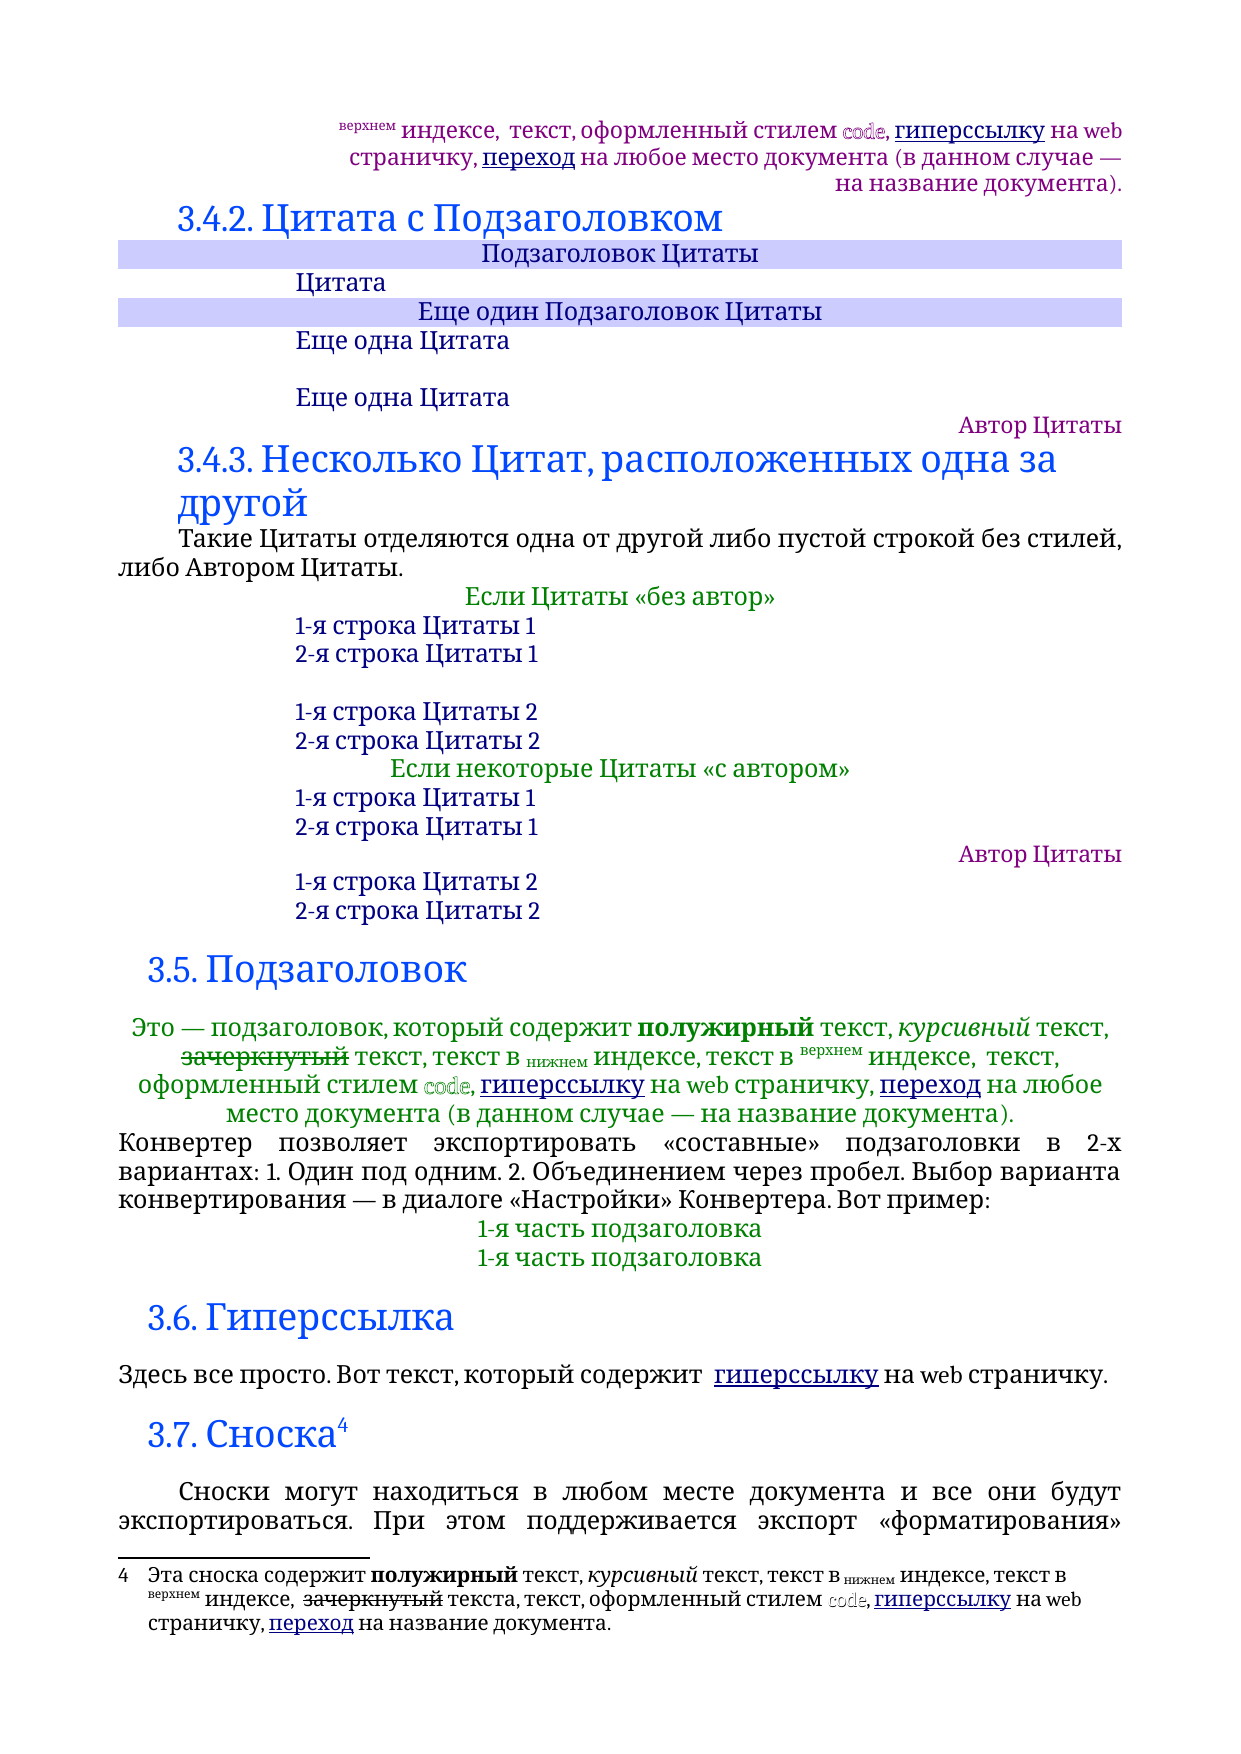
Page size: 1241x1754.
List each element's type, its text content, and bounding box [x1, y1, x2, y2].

text 1-я строка Цитаты 1 [295, 612, 945, 640]
text 2-я строка Цитаты 1 [295, 813, 945, 842]
text Цитата [295, 269, 945, 298]
text 2-я строка Цитаты 2 [295, 727, 945, 755]
text верхнем индексе, текст, оформленный стилем code, гиперссылку на web страничку, переход на любое место документа (в данном случае — на название документа). [325, 118, 1122, 197]
text Конвертер позволяет экспортировать «составные» подзаголовки в 2-х вариантах: 1. Один под одним. 2. Объединением через пробел. Выбор варианта конвертирования — в диалоге «Настройки» Конвертера. Вот пример: [118, 1129, 1122, 1215]
subtitle 1-я часть подзаголовка [118, 1215, 1122, 1244]
text 3.6. Гиперссылка [148, 1296, 1122, 1339]
text 3.4.3. Несколько Цитат, расположенных одна за другой [177, 439, 1122, 525]
text 2-я строка Цитаты 1 [295, 640, 945, 669]
text 1-я строка Цитаты 2 [295, 698, 945, 727]
text Такие Цитаты отделяются одна от другой либо пустой строкой без стилей, либо Автором Цитаты. [118, 525, 1122, 583]
text Автор Цитаты [325, 842, 1122, 868]
subtitle Если некоторые Цитаты «с автором» [118, 755, 1122, 784]
subtitle 1-я часть подзаголовка [118, 1244, 1122, 1273]
text 3.4.2. Цитата с Подзаголовком [177, 197, 1122, 240]
text 1-я строка Цитаты 1 [295, 784, 945, 813]
text Еще одна Цитата [295, 327, 945, 355]
text Сноски могут находиться в любом месте документа и все они будут экспортироваться. При этом поддерживается экспорт «форматирования» [118, 1478, 1122, 1536]
text Еще одна Цитата [295, 384, 945, 413]
subtitle Еще один Подзаголовок Цитаты [118, 298, 1122, 327]
text Здесь все просто. Вот текст, который содержит гиперссылку на web страничку. [118, 1361, 1122, 1390]
text 3.7. Сноска [148, 1413, 1122, 1456]
text Автор Цитаты [325, 413, 1122, 439]
text 2-я строка Цитаты 2 [295, 897, 945, 926]
subtitle Подзаголовок Цитаты [118, 240, 1122, 269]
subtitle Это — подзаголовок, который содержит полужирный текст, курсивный текст, зачеркнутый текст, текст в нижнем индексе, текст в верхнем индексе, текст, оформленный стилем code, гиперссылку на web страничку, переход на любое место документа (в данном случае — на название документа). [118, 1014, 1122, 1129]
text Эта сноска содержит полужирный текст, курсивный текст, текст в нижнем индексе, текст в верхнем индексе, зачеркнутый текста, текст, оформленный стилем code, гиперссылку на web страничку, переход на название документа. [118, 1564, 1122, 1636]
subtitle Если Цитаты «без автор» [118, 583, 1122, 612]
text 3.5. Подзаголовок [148, 949, 1122, 992]
text 1-я строка Цитаты 2 [295, 868, 945, 897]
